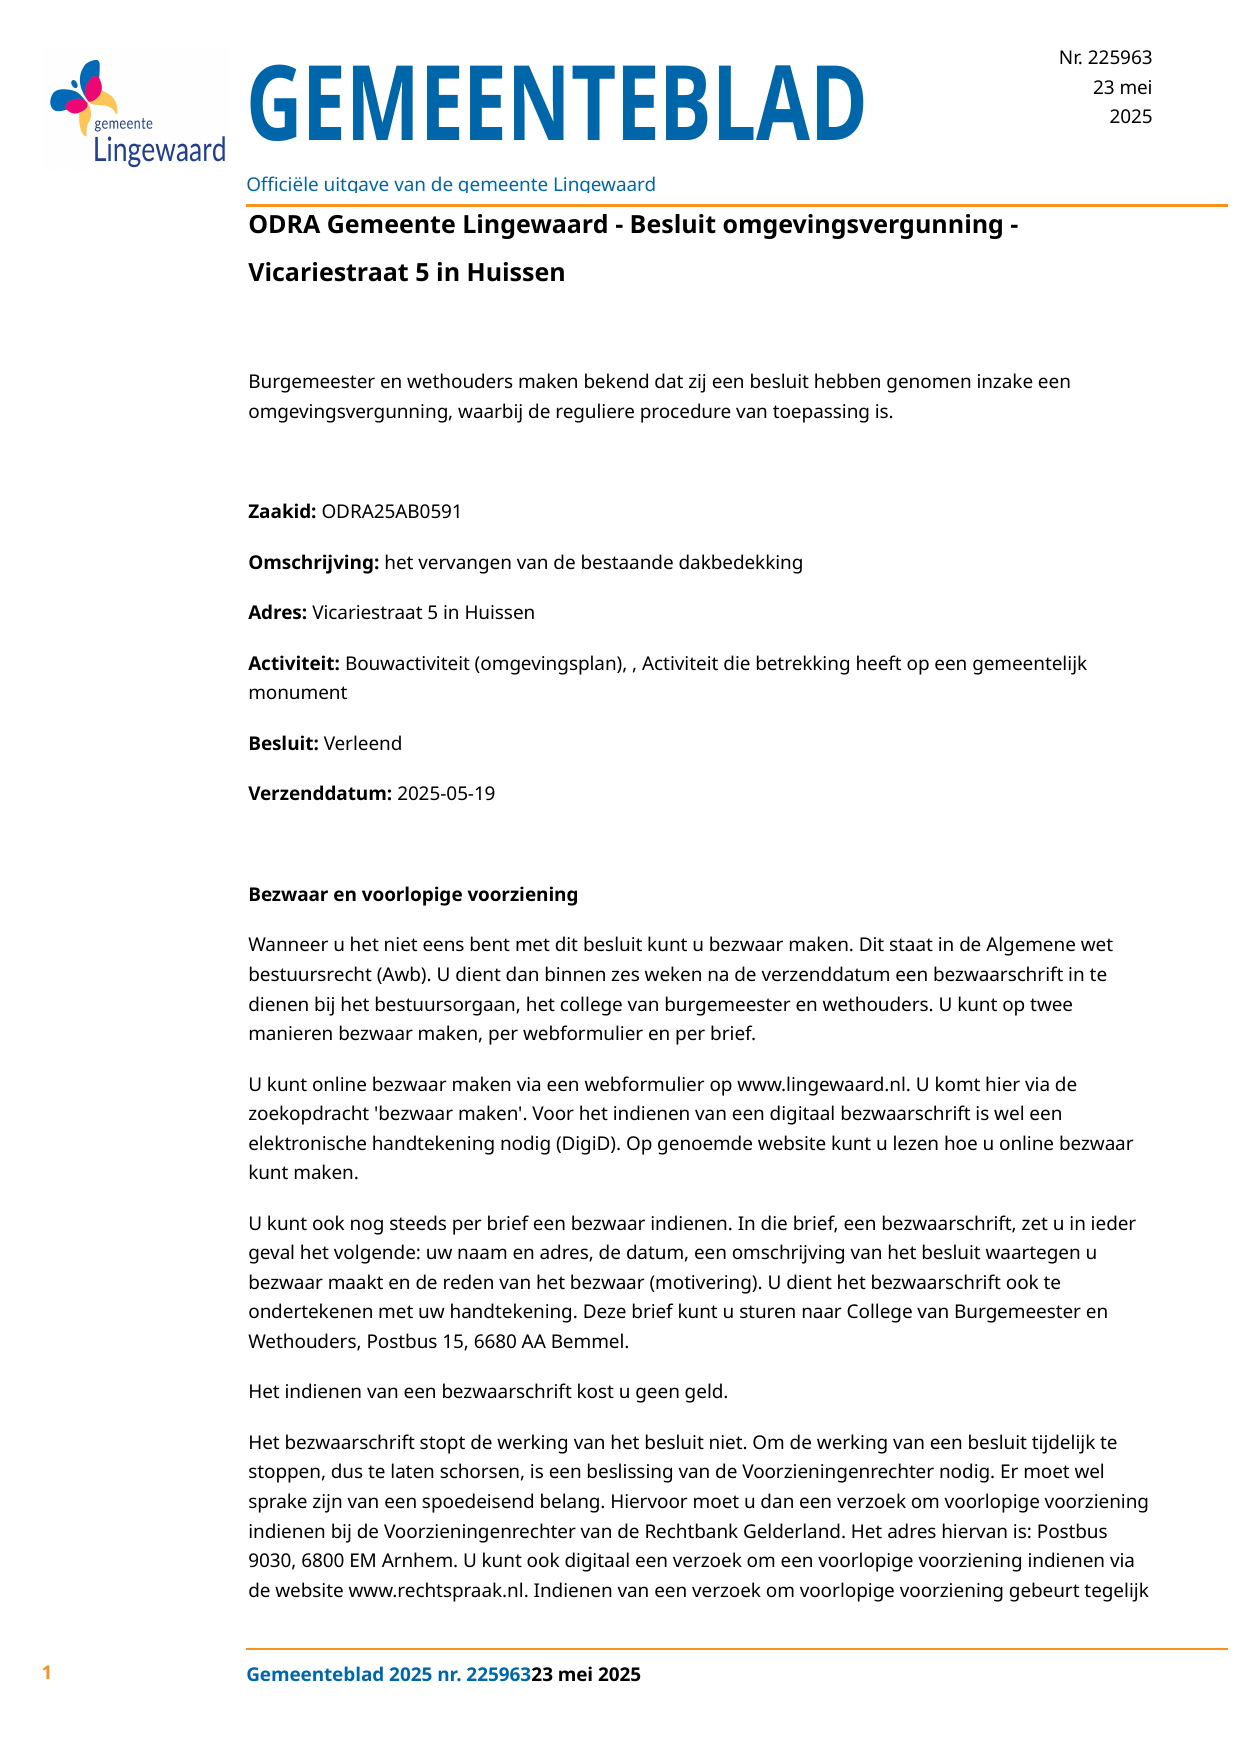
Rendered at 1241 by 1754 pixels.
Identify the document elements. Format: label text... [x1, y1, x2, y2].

text Omschrijving: het vervangen van de bestaande dakbedekking [248, 549, 1152, 575]
picture [41, 47, 231, 172]
text Verzenddatum: 2025-05-19 [248, 780, 1152, 806]
text Burgemeester en wethouders maken bekend dat zij een besluit hebben genomen inzake een omgevingsvergunning, waarbij de reguliere procedure van toepassing is. [248, 368, 1152, 424]
text Wanneer u het niet eens bent met dit besluit kunt u bezwaar maken. Dit staat in de Algemene wet bestuursrecht (Awb). U dient dan binnen zes weken na de verzenddatum een bezwaarschrift in te dienen bij het bestuursorgaan, het college van burgemeester en wethouders. U kunt op twee manieren bezwaar maken, per webformulier en per brief. [248, 932, 1152, 1046]
text Besluit: Verleend [248, 730, 1152, 756]
text Zaakid: ODRA25AB0591 [248, 499, 1152, 524]
text Het indienen van een bezwaarschrift kost u geen geld. [248, 1379, 1152, 1404]
text Het bezwaarschrift stopt de werking van het besluit niet. Om de werking van een besluit tijdelijk te stoppen, dus te laten schorsen, is een beslissing van de Voorzieningenrechter nodig. Er moet wel sprake zijn van een spoedeisend belang. Hiervoor moet u dan een verzoek om voorlopige voorziening indienen bij de Voorzieningenrechter van de Rechtbank Gelderland. Het adres hiervan is: Postbus 9030, 6800 EM Arnhem. U kunt ook digitaal een verzoek om een voorlopige voorziening indienen via de website www.rechtspraak.nl. Indienen van een verzoek om voorlopige voorziening gebeurt tegelijk [248, 1429, 1152, 1603]
text ODRA Gemeente Lingewaard - Besluit omgevingsvergunning - Vicariestraat 5 in Huissen [248, 207, 1152, 288]
text Bezwaar en voorlopige voorziening [248, 881, 1152, 907]
text Adres: Vicariestraat 5 in Huissen [248, 599, 1152, 625]
text U kunt ook nog steeds per brief een bezwaar indienen. In die brief, een bezwaarschrift, zet u in ieder geval het volgende: uw naam en adres, de datum, een omschrijving van het besluit waartegen u bezwaar maakt en de reden van het bezwaar (motivering). U dient het bezwaarschrift ook te ondertekenen met uw handtekening. Deze brief kunt u sturen naar College van Burgemeester en Wethouders, Postbus 15, 6680 AA Bemmel. [248, 1210, 1152, 1354]
text U kunt online bezwaar maken via een webformulier op www.lingewaard.nl. U komt hier via de zoekopdracht 'bezwaar maken'. Voor het indienen van een digitaal bezwaarschrift is wel een elektronische handtekening nodig (DigiD). Op genoemde website kunt u lezen hoe u online bezwaar kunt maken. [248, 1071, 1152, 1185]
text Activiteit: Bouwactiviteit (omgevingsplan), , Activiteit die betrekking heeft op een gemeentelijk monument [248, 650, 1152, 705]
